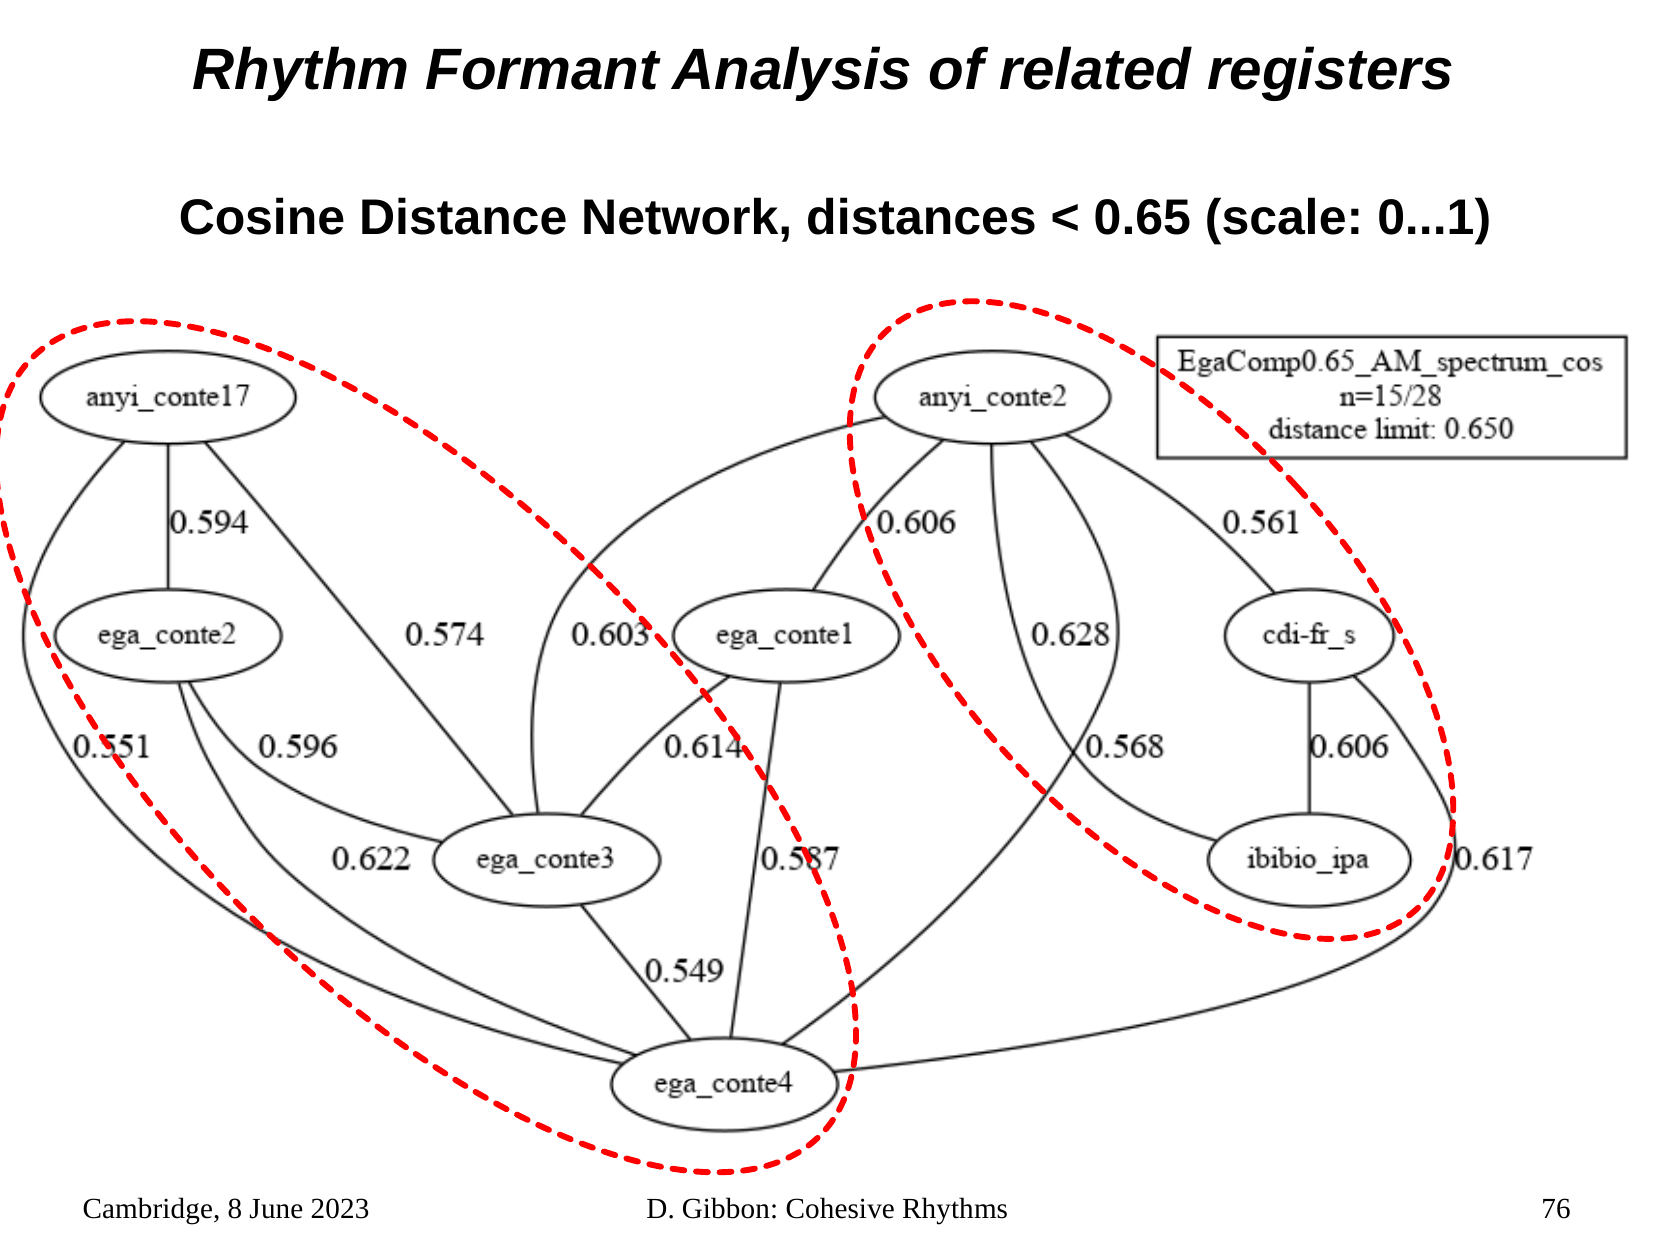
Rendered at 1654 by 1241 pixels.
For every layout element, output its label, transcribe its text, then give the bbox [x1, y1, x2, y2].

picture [13, 327, 1638, 1141]
title Rhythm Formant Analysis of related registers [11, 19, 1636, 119]
text_box Cosine Distance Network, distances < 0.65 (scale: 0...1) [53, 190, 1619, 244]
